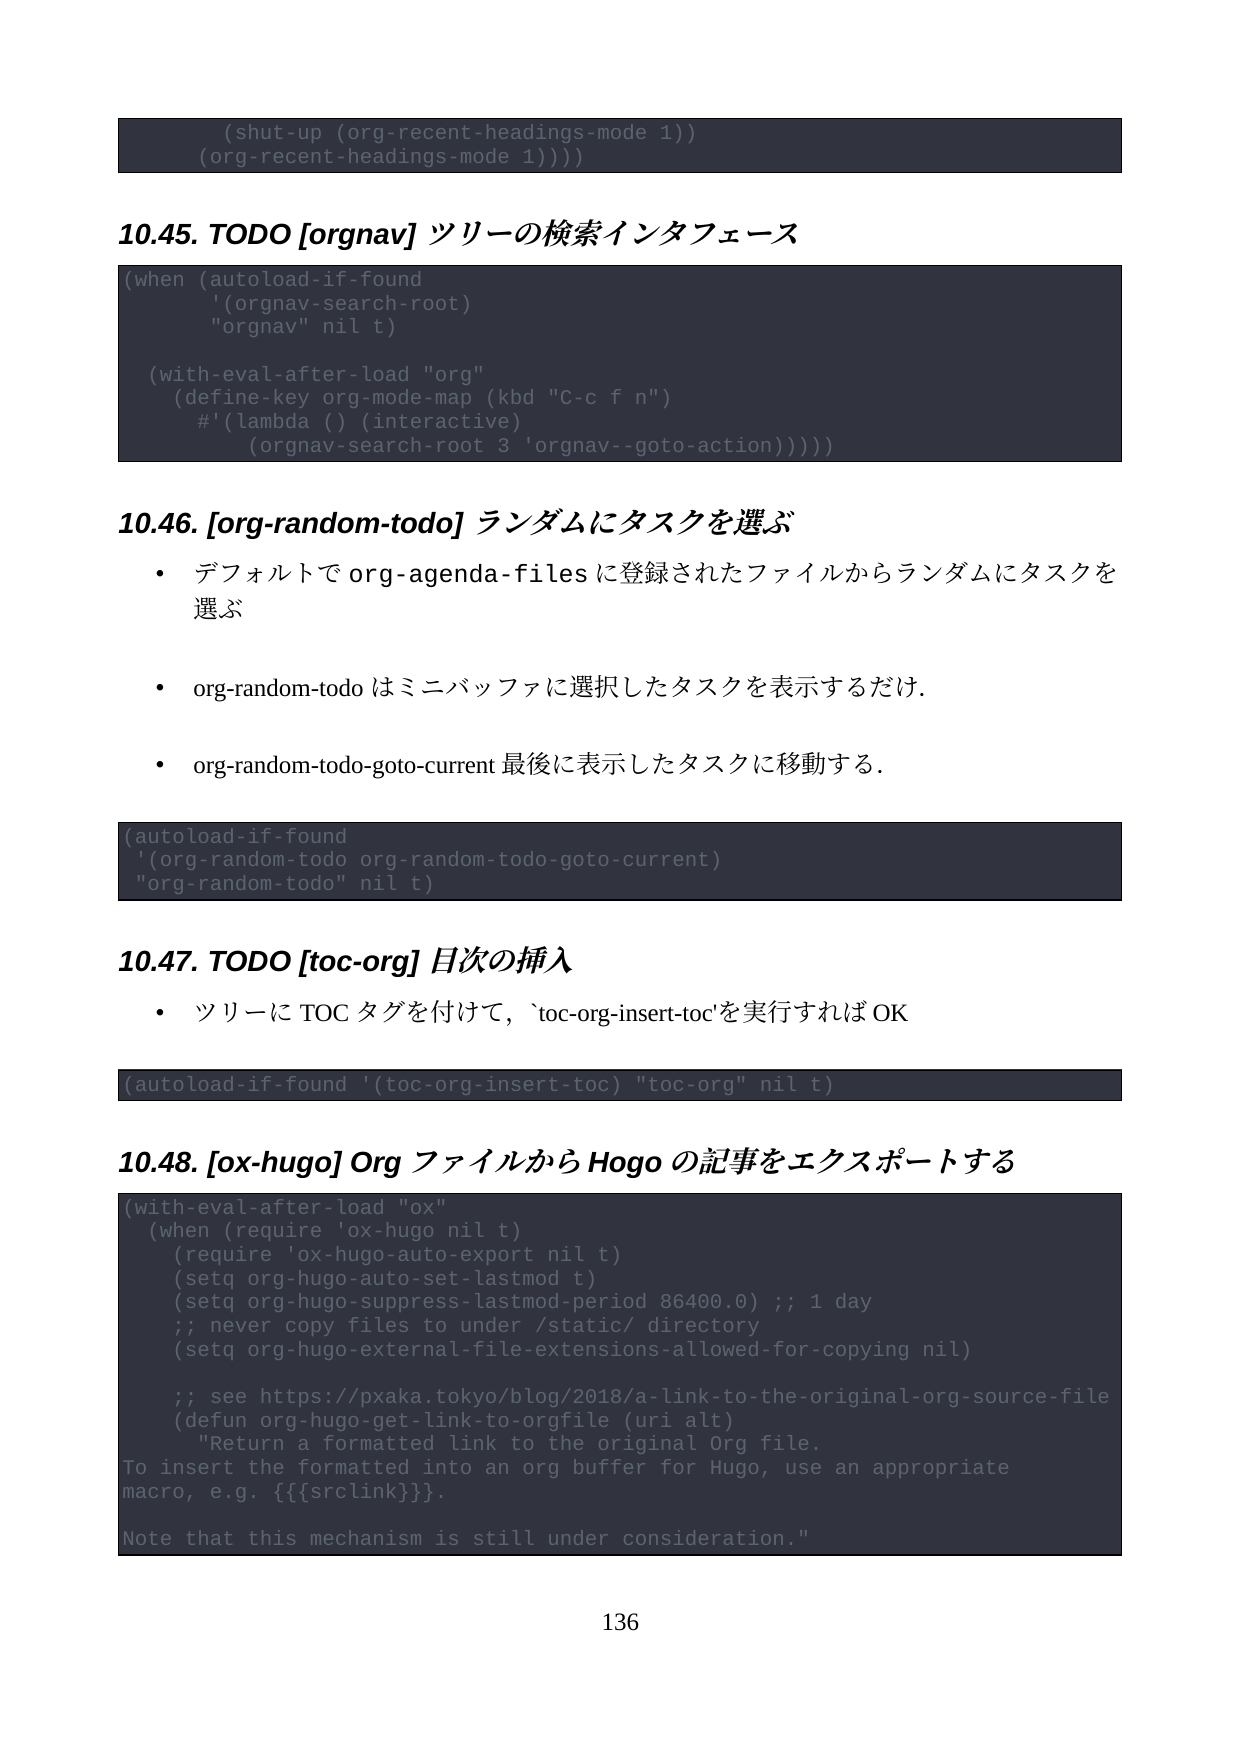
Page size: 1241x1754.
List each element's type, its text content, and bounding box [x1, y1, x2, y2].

subtitle TODO [toc-org] 目次の挿入 [118, 938, 1122, 980]
list org-random-todo-goto-current 最後に表示したタスクに移動する． [156, 744, 1122, 809]
text '(org-random-todo org-random-todo-goto-current) [119, 845, 1121, 869]
text (with-eval-after-load "org" [119, 360, 1121, 383]
text "org-random-todo" nil t) [119, 869, 1121, 899]
text (when (require 'ox-hugo nil t) [119, 1217, 1121, 1240]
list ツリーに TOC タグを付けて，`toc-org-insert-toc'を実行すればOK [156, 992, 1122, 1057]
text (with-eval-after-load "ox" [119, 1194, 1121, 1217]
text (orgnav-search-root 3 'orgnav--goto-action))))) [119, 431, 1121, 461]
text (setq org-hugo-suppress-lastmod-period 86400.0) ;; 1 day [119, 1287, 1121, 1311]
text (autoload-if-found '(toc-org-insert-toc) "toc-org" nil t) [119, 1071, 1121, 1100]
text Note that this mechanism is still under consideration." [119, 1524, 1121, 1554]
list org-random-todo はミニバッファに選択したタスクを表示するだけ． [156, 667, 1122, 732]
text (autoload-if-found [119, 823, 1121, 845]
text ;; never copy files to under /static/ directory [119, 1311, 1121, 1335]
subtitle [ox-hugo] OrgファイルからHogoの記事をエクスポートする [118, 1138, 1122, 1180]
text "Return a formatted link to the original Org file. [119, 1429, 1121, 1453]
text #'(lambda () (interactive) [119, 407, 1121, 431]
list デフォルトで org-agenda-files に登録されたファイルからランダムにタスクを選ぶ [156, 554, 1122, 655]
text (setq org-hugo-auto-set-lastmod t) [119, 1264, 1121, 1287]
text (shut-up (org-recent-headings-mode 1)) [119, 119, 1121, 142]
text (define-key org-mode-map (kbd "C-c f n") [119, 383, 1121, 407]
text (org-recent-headings-mode 1)))) [119, 142, 1121, 172]
text (require 'ox-hugo-auto-export nil t) [119, 1240, 1121, 1264]
text macro, e.g. {{{srclink}}}. [119, 1477, 1121, 1500]
subtitle [org-random-todo] ランダムにタスクを選ぶ [118, 499, 1122, 541]
subtitle TODO [orgnav] ツリーの検索インタフェース [118, 211, 1122, 253]
text (setq org-hugo-external-file-extensions-allowed-for-copying nil) [119, 1335, 1121, 1358]
text To insert the formatted into an org buffer for Hugo, use an appropriate [119, 1453, 1121, 1477]
text (when (autoload-if-found [119, 266, 1121, 289]
text '(orgnav-search-root) [119, 289, 1121, 312]
text (defun org-hugo-get-link-to-orgfile (uri alt) [119, 1406, 1121, 1429]
text ;; see https://pxaka.tokyo/blog/2018/a-link-to-the-original-org-source-file [119, 1382, 1121, 1406]
text "orgnav" nil t) [119, 312, 1121, 336]
